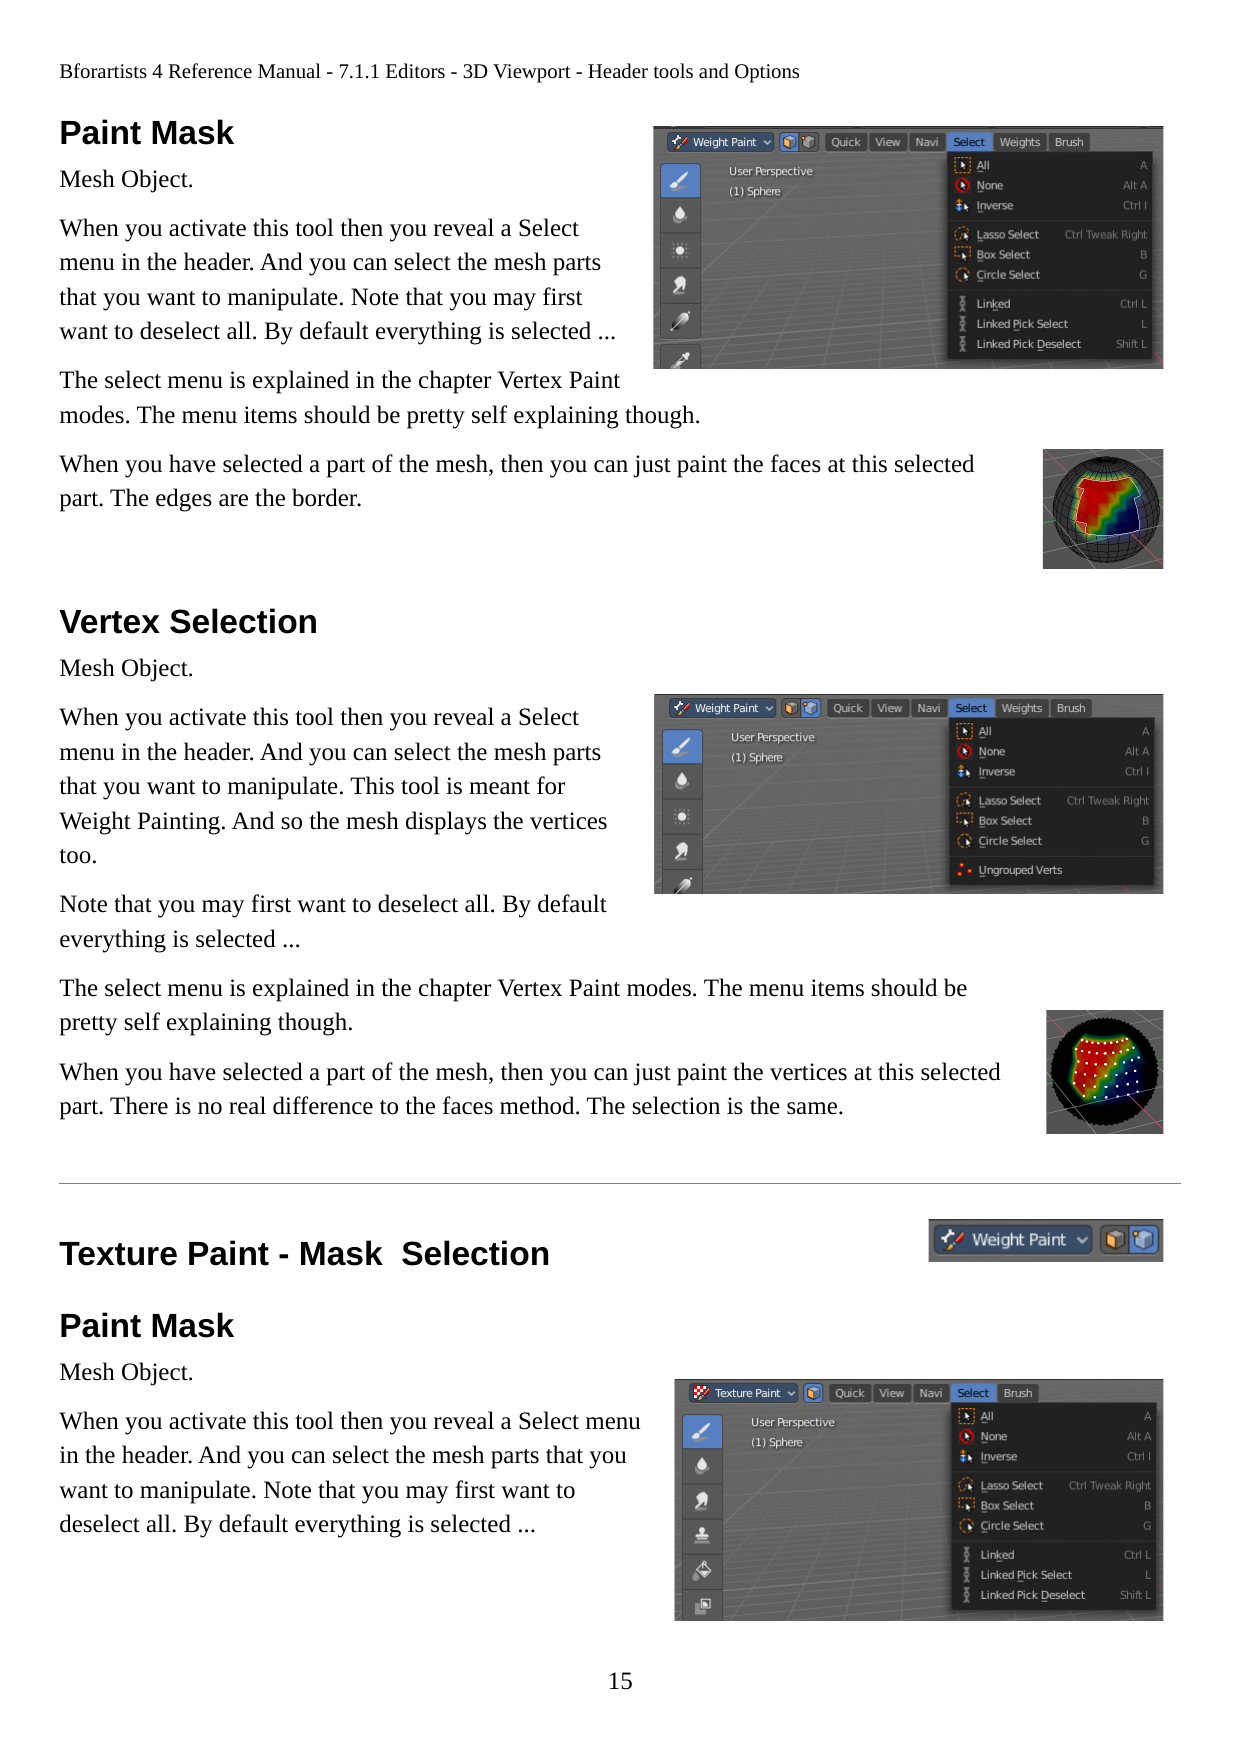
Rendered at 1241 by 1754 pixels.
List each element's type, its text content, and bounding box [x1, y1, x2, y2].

text Note that you may first want to deselect all. By default everything is selected ... [59, 889, 1181, 953]
picture [1046, 1010, 1164, 1134]
picture [653, 126, 1164, 369]
text When you have selected a part of the mesh, then you can just paint the faces at this selected part. The edges are the border. [59, 449, 1042, 512]
subtitle Paint Mask [59, 113, 1181, 151]
subtitle Texture Paint - Mask Selection [59, 1234, 1181, 1272]
picture [928, 1219, 1164, 1262]
text The select menu is explained in the chapter Vertex Paint modes. The menu items should be pretty self explaining though. [59, 365, 1181, 428]
text When you activate this tool then you reveal a Select menu in the header. And you can select the mesh parts that you want to manipulate. This tool is meant for Weight Painting. And so the mesh displays the vertices too. [59, 702, 654, 869]
text Mesh Object. [59, 653, 1181, 682]
text Mesh Object. [59, 164, 653, 192]
picture [674, 1379, 1164, 1621]
text The select menu is explained in the chapter Vertex Paint modes. The menu items should be pretty self explaining though. [59, 973, 1181, 1036]
text When you have selected a part of the mesh, then you can just paint the vertices at this selected part. There is no real difference to the faces method. The selection is the same. [59, 1057, 1046, 1120]
text When you activate this tool then you reveal a Select menu in the header. And you can select the mesh parts that you want to manipulate. Note that you may first want to deselect all. By default everything is selected ... [59, 1406, 674, 1538]
picture [654, 694, 1164, 894]
subtitle Paint Mask [59, 1306, 1181, 1344]
text Mesh Object. [59, 1357, 1181, 1386]
text [1164, 164, 1181, 192]
subtitle Vertex Selection [59, 602, 1181, 641]
text When you activate this tool then you reveal a Select menu in the header. And you can select the mesh parts that you want to manipulate. Note that you may first want to deselect all. By default everything is selected ... [59, 213, 653, 345]
picture [1042, 449, 1164, 569]
